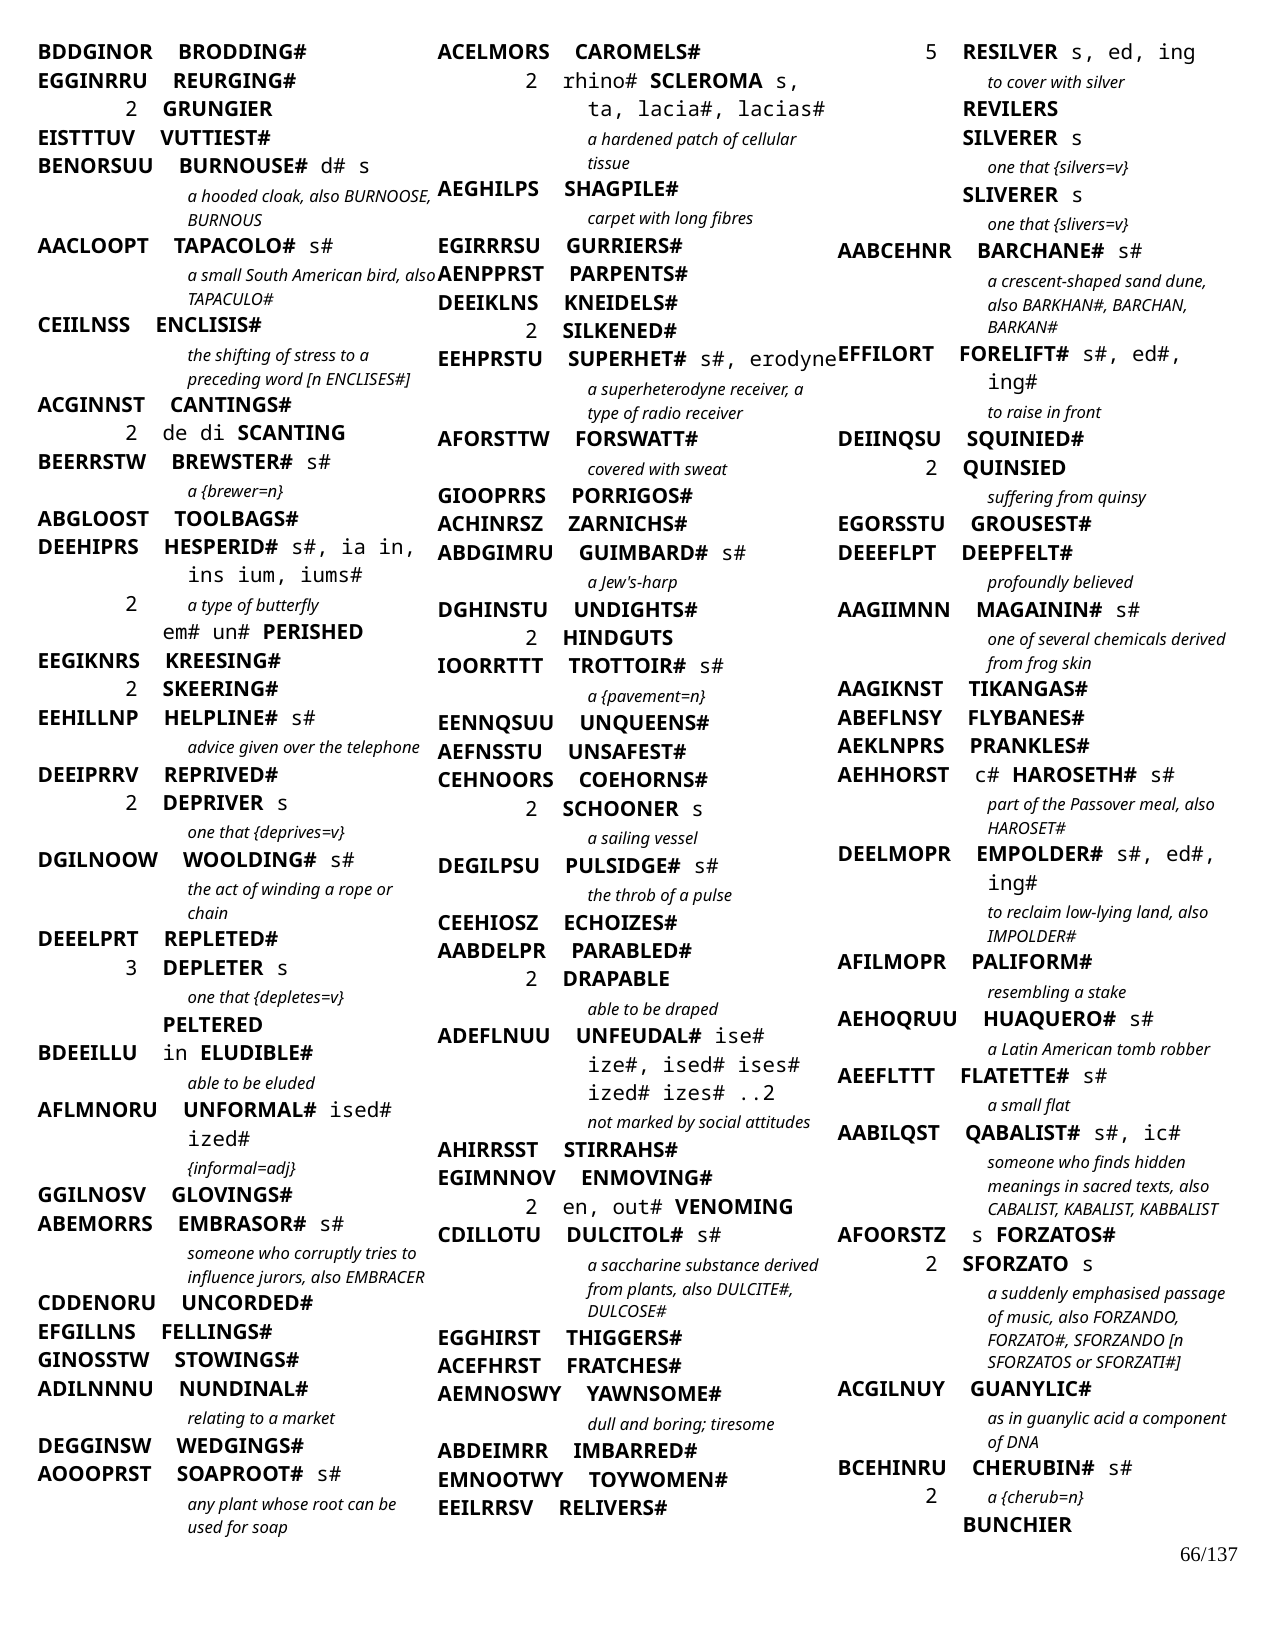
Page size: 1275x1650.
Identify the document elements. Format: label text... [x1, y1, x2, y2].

text the throb of a pulse [437, 879, 837, 908]
text to cover with silver [837, 66, 1237, 94]
text {informal=adj} [37, 1152, 437, 1181]
text to reclaim low-lying land, also IMPOLDER# [837, 896, 1237, 947]
text AEMNOSWY YAWNSOME# [437, 1379, 837, 1408]
text as in guanylic acid a component of DNA [837, 1402, 1237, 1453]
text someone who finds hidden meanings in sacred texts, also CABALIST, KABALIST, KABBALIST [837, 1146, 1237, 1220]
text EGGINRRU REURGING# [37, 66, 437, 94]
text 2 DEPRIVER s [37, 788, 437, 817]
text AACLOOPT TAPACOLO# s# [37, 231, 437, 259]
text AABILQST QABALIST# s#, ic# [837, 1118, 1237, 1146]
text GIOOPRRS PORRIGOS# [437, 481, 837, 509]
text DEGILPSU PULSIDGE# s# [437, 851, 837, 879]
text EEGIKNRS KREESING# [37, 646, 437, 674]
text a small South American bird, also TAPACULO# [37, 259, 437, 310]
text AAGIIMNN MAGAININ# s# [837, 595, 1237, 623]
text dull and boring; tiresome [437, 1408, 837, 1436]
text ABDEIMRR IMBARRED# [437, 1436, 837, 1465]
text ACHINRSZ ZARNICHS# [437, 509, 837, 538]
text ABDGIMRU GUIMBARD# s# [437, 538, 837, 566]
text a hardened patch of cellular tissue [437, 123, 837, 174]
text ABEMORRS EMBRASOR# s# [37, 1209, 437, 1237]
text AAGIKNST TIKANGAS# [837, 674, 1237, 703]
text a suddenly emphasised passage of music, also FORZANDO, FORZATO#, SFORZANDO [n SFORZATOS or SFORZATI#] [837, 1277, 1237, 1374]
text AHIRRSST STIRRAHS# [437, 1135, 837, 1163]
text AABCEHNR BARCHANE# s# [837, 237, 1237, 265]
text AEHOQRUU HUAQUERO# s# [837, 1004, 1237, 1033]
text DEEIKLNS KNEIDELS# [437, 288, 837, 316]
text CEEHIOSZ ECHOIZES# [437, 908, 837, 936]
text a saccharine substance derived from plants, also DULCITE#, DULCOSE# [437, 1249, 837, 1323]
text AENPPRST PARPENTS# [437, 259, 837, 288]
text someone who corruptly tries to influence jurors, also EMBRACER [37, 1237, 437, 1288]
text ABEFLNSY FLYBANES# [837, 703, 1237, 731]
text able to be draped [437, 993, 837, 1021]
text one that {silvers=v} [837, 151, 1237, 180]
text the act of winding a rope or chain [37, 873, 437, 924]
text 2 rhino# SCLEROMA s, ta, lacia#, lacias# [437, 66, 837, 123]
text a small flat [837, 1089, 1237, 1118]
text EGIRRRSU GURRIERS# [437, 231, 837, 259]
text ACEFHRST FRATCHES# [437, 1351, 837, 1379]
text a superheterodyne receiver, a type of radio receiver [437, 373, 837, 424]
text a sailing vessel [437, 822, 837, 851]
text resembling a stake [837, 976, 1237, 1004]
text PELTERED [37, 1010, 437, 1038]
text CDILLOTU DULCITOL# s# [437, 1220, 837, 1249]
text DGILNOOW WOOLDING# s# [37, 845, 437, 873]
text suffering from quinsy [837, 481, 1237, 509]
text EGORSSTU GROUSEST# [837, 509, 1237, 538]
text DEEIPRRV REPRIVED# [37, 760, 437, 788]
text DEEHIPRS HESPERID# s#, ia in, ins ium, iums# [37, 532, 437, 589]
text ACELMORS CAROMELS# [437, 37, 837, 66]
text em# un# PERISHED [37, 617, 437, 646]
text EFGILLNS FELLINGS# [37, 1317, 437, 1345]
text AOOOPRST SOAPROOT# s# [37, 1459, 437, 1488]
text CDDENORU UNCORDED# [37, 1288, 437, 1317]
text EEILRRSV RELIVERS# [437, 1493, 837, 1522]
text ADEFLNUU UNFEUDAL# ise# ize#, ised# ises# ized# izes# ..2 [437, 1021, 837, 1107]
text ACGILNUY GUANYLIC# [837, 1374, 1237, 1402]
text AEGHILPS SHAGPILE# [437, 174, 837, 202]
text any plant whose root can be used for soap [37, 1488, 437, 1539]
text EGIMNNOV ENMOVING# [437, 1163, 837, 1192]
text 5 RESILVER s, ed, ing [837, 37, 1237, 66]
text a {pavement=n} [437, 680, 837, 708]
text DEELMOPR EMPOLDER# s#, ed#, ing# [837, 839, 1237, 896]
text a {brewer=n} [37, 475, 437, 504]
text EEHILLNP HELPLINE# s# [37, 703, 437, 731]
text relating to a market [37, 1402, 437, 1431]
text 2 de di SCANTING [37, 418, 437, 447]
text ABGLOOST TOOLBAGS# [37, 504, 437, 532]
text carpet with long fibres [437, 202, 837, 231]
text 3 DEPLETER s [37, 953, 437, 981]
text 2 a type of butterfly [37, 589, 437, 617]
text part of the Passover meal, also HAROSET# [837, 788, 1237, 839]
text AEKLNPRS PRANKLES# [837, 731, 1237, 760]
text SILVERER s [837, 123, 1237, 151]
text a crescent-shaped sand dune, also BARKHAN#, BARCHAN, BARKAN# [837, 265, 1237, 339]
text ACGINNST CANTINGS# [37, 390, 437, 418]
text BENORSUU BURNOUSE# d# s [37, 151, 437, 180]
text REVILERS [837, 94, 1237, 123]
text 2 SILKENED# [437, 316, 837, 344]
text BUNCHIER [837, 1510, 1237, 1538]
text 2 SFORZATO s [837, 1249, 1237, 1277]
text a Latin American tomb robber [837, 1033, 1237, 1061]
text 2 en, out# VENOMING [437, 1192, 837, 1220]
text EISTTTUV VUTTIEST# [37, 123, 437, 151]
text one that {deprives=v} [37, 817, 437, 845]
text one that {slivers=v} [837, 208, 1237, 237]
text BCEHINRU CHERUBIN# s# [837, 1453, 1237, 1482]
text AFORSTTW FORSWATT# [437, 424, 837, 453]
text EFFILORT FORELIFT# s#, ed#, ing# [837, 339, 1237, 396]
text able to be eluded [37, 1067, 437, 1095]
text GINOSSTW STOWINGS# [37, 1345, 437, 1374]
text 2 QUINSIED [837, 453, 1237, 481]
text CEHNOORS COEHORNS# [437, 765, 837, 794]
text DEGGINSW WEDGINGS# [37, 1431, 437, 1459]
text IOORRTTT TROTTOIR# s# [437, 652, 837, 680]
text DEEELPRT REPLETED# [37, 924, 437, 953]
text one that {depletes=v} [37, 981, 437, 1010]
text DGHINSTU UNDIGHTS# [437, 595, 837, 623]
text AFILMOPR PALIFORM# [837, 947, 1237, 976]
text 2 GRUNGIER [37, 94, 437, 123]
text a hooded cloak, also BURNOOSE, BURNOUS [37, 180, 437, 231]
text 2 HINDGUTS [437, 623, 837, 652]
text SLIVERER s [837, 180, 1237, 208]
text EENNQSUU UNQUEENS# [437, 708, 837, 737]
text to raise in front [837, 396, 1237, 424]
text BEERRSTW BREWSTER# s# [37, 447, 437, 475]
text 2 SKEERING# [37, 674, 437, 703]
text EEHPRSTU SUPERHET# s#, erodyne [437, 344, 837, 373]
text EMNOOTWY TOYWOMEN# [437, 1465, 837, 1493]
text AFLMNORU UNFORMAL# ised# ized# [37, 1095, 437, 1152]
text covered with sweat [437, 453, 837, 481]
text the shifting of stress to a preceding word [n ENCLISES#] [37, 339, 437, 390]
text AEHHORST c# HAROSETH# s# [837, 760, 1237, 788]
text EGGHIRST THIGGERS# [437, 1323, 837, 1351]
text ADILNNNU NUNDINAL# [37, 1374, 437, 1402]
text DEIINQSU SQUINIED# [837, 424, 1237, 453]
text DEEEFLPT DEEPFELT# [837, 538, 1237, 566]
text one of several chemicals derived from frog skin [837, 623, 1237, 674]
text not marked by social attitudes [437, 1107, 837, 1135]
text advice given over the telephone [37, 731, 437, 760]
text GGILNOSV GLOVINGS# [37, 1181, 437, 1209]
text 2 SCHOONER s [437, 794, 837, 822]
text 2 a {cherub=n} [837, 1482, 1237, 1510]
text 2 DRAPABLE [437, 964, 837, 993]
text AABDELPR PARABLED# [437, 936, 837, 964]
text AFOORSTZ s FORZATOS# [837, 1220, 1237, 1249]
text BDDGINOR BRODDING# [37, 37, 437, 66]
text AEFNSSTU UNSAFEST# [437, 737, 837, 765]
text a Jew's-harp [437, 566, 837, 595]
text CEIILNSS ENCLISIS# [37, 310, 437, 339]
text profoundly believed [837, 566, 1237, 595]
text BDEEILLU in ELUDIBLE# [37, 1038, 437, 1067]
text AEEFLTTT FLATETTE# s# [837, 1061, 1237, 1089]
